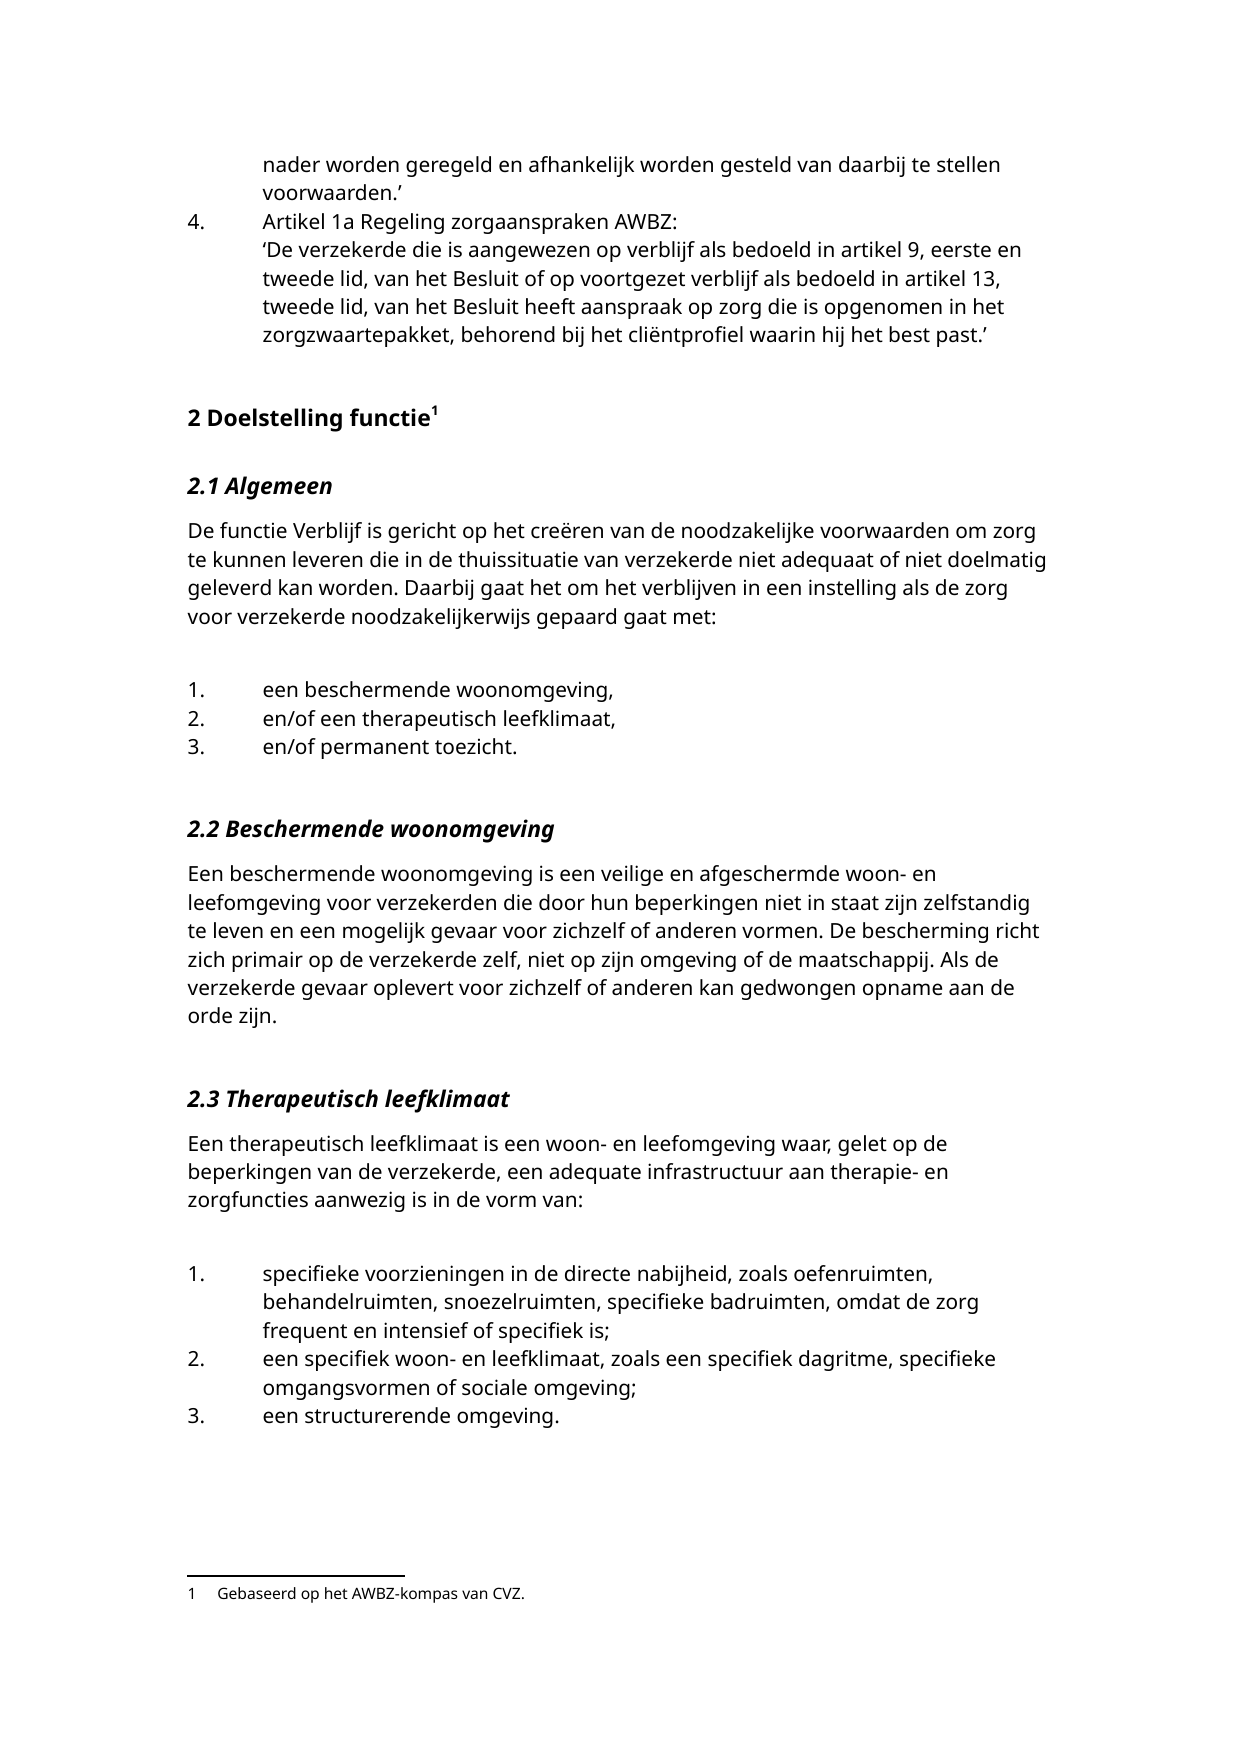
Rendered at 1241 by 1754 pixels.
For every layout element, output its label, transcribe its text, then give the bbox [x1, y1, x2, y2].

subtitle 2 Doelstelling functie [187, 402, 1053, 433]
list nader worden geregeld en afhankelijk worden gesteld van daarbij te stellen voorwaarden.’ [187, 150, 1053, 207]
text De functie Verblijf is gericht op het creëren van de noodzakelijke voorwaarden om zorg te kunnen leveren die in de thuissituatie van verzekerde niet adequaat of niet doelmatig geleverd kan worden. Daarbij gaat het om het verblijven in een instelling als de zorg voor verzekerde noodzakelijkerwijs gepaard gaat met: [187, 517, 1053, 630]
text Een beschermende woonomgeving is een veilige en afgeschermde woon- en leefomgeving voor verzekerden die door hun beperkingen niet in staat zijn zelfstandig te leven en een mogelijk gevaar voor zichzelf of anderen vormen. De bescherming richt zich primair op de verzekerde zelf, niet op zijn omgeving of de maatschappij. Als de verzekerde gevaar oplevert voor zichzelf of anderen kan gedwongen opname aan de orde zijn. [187, 859, 1053, 1030]
subtitle 2.2 Beschermende woonomgeving [187, 813, 1053, 844]
text Gebaseerd op het AWBZ-kompas van CVZ. [187, 1575, 1053, 1604]
list en/of een therapeutisch leefklimaat, [187, 704, 1053, 732]
list en/of permanent toezicht. [187, 732, 1053, 761]
subtitle 2.3 Therapeutisch leefklimaat [187, 1082, 1053, 1114]
list Artikel 1a Regeling zorgaanspraken AWBZ: [187, 207, 1053, 235]
subtitle 2.1 Algemeen [187, 470, 1053, 502]
list een specifiek woon- en leefklimaat, zoals een specifiek dagritme, specifieke omgangsvormen of sociale omgeving; [187, 1344, 1053, 1401]
list een beschermende woonomgeving, [187, 675, 1053, 704]
text Een therapeutisch leefklimaat is een woon- en leefomgeving waar, gelet op de beperkingen van de verzekerde, een adequate infrastructuur aan therapie- en zorgfuncties aanwezig is in de vorm van: [187, 1129, 1053, 1214]
list een structurerende omgeving. [187, 1401, 1053, 1430]
list specifieke voorzieningen in de directe nabijheid, zoals oefenruimten, behandelruimten, snoezelruimten, specifieke badruimten, omdat de zorg frequent en intensief of specifiek is; [187, 1259, 1053, 1344]
list ‘De verzekerde die is aangewezen op verblijf als bedoeld in artikel 9, eerste en tweede lid, van het Besluit of op voortgezet verblijf als bedoeld in artikel 13, tweede lid, van het Besluit heeft aanspraak op zorg die is opgenomen in het zorgzwaartepakket, behorend bij het cliëntprofiel waarin hij het best past.’ [187, 235, 1053, 349]
